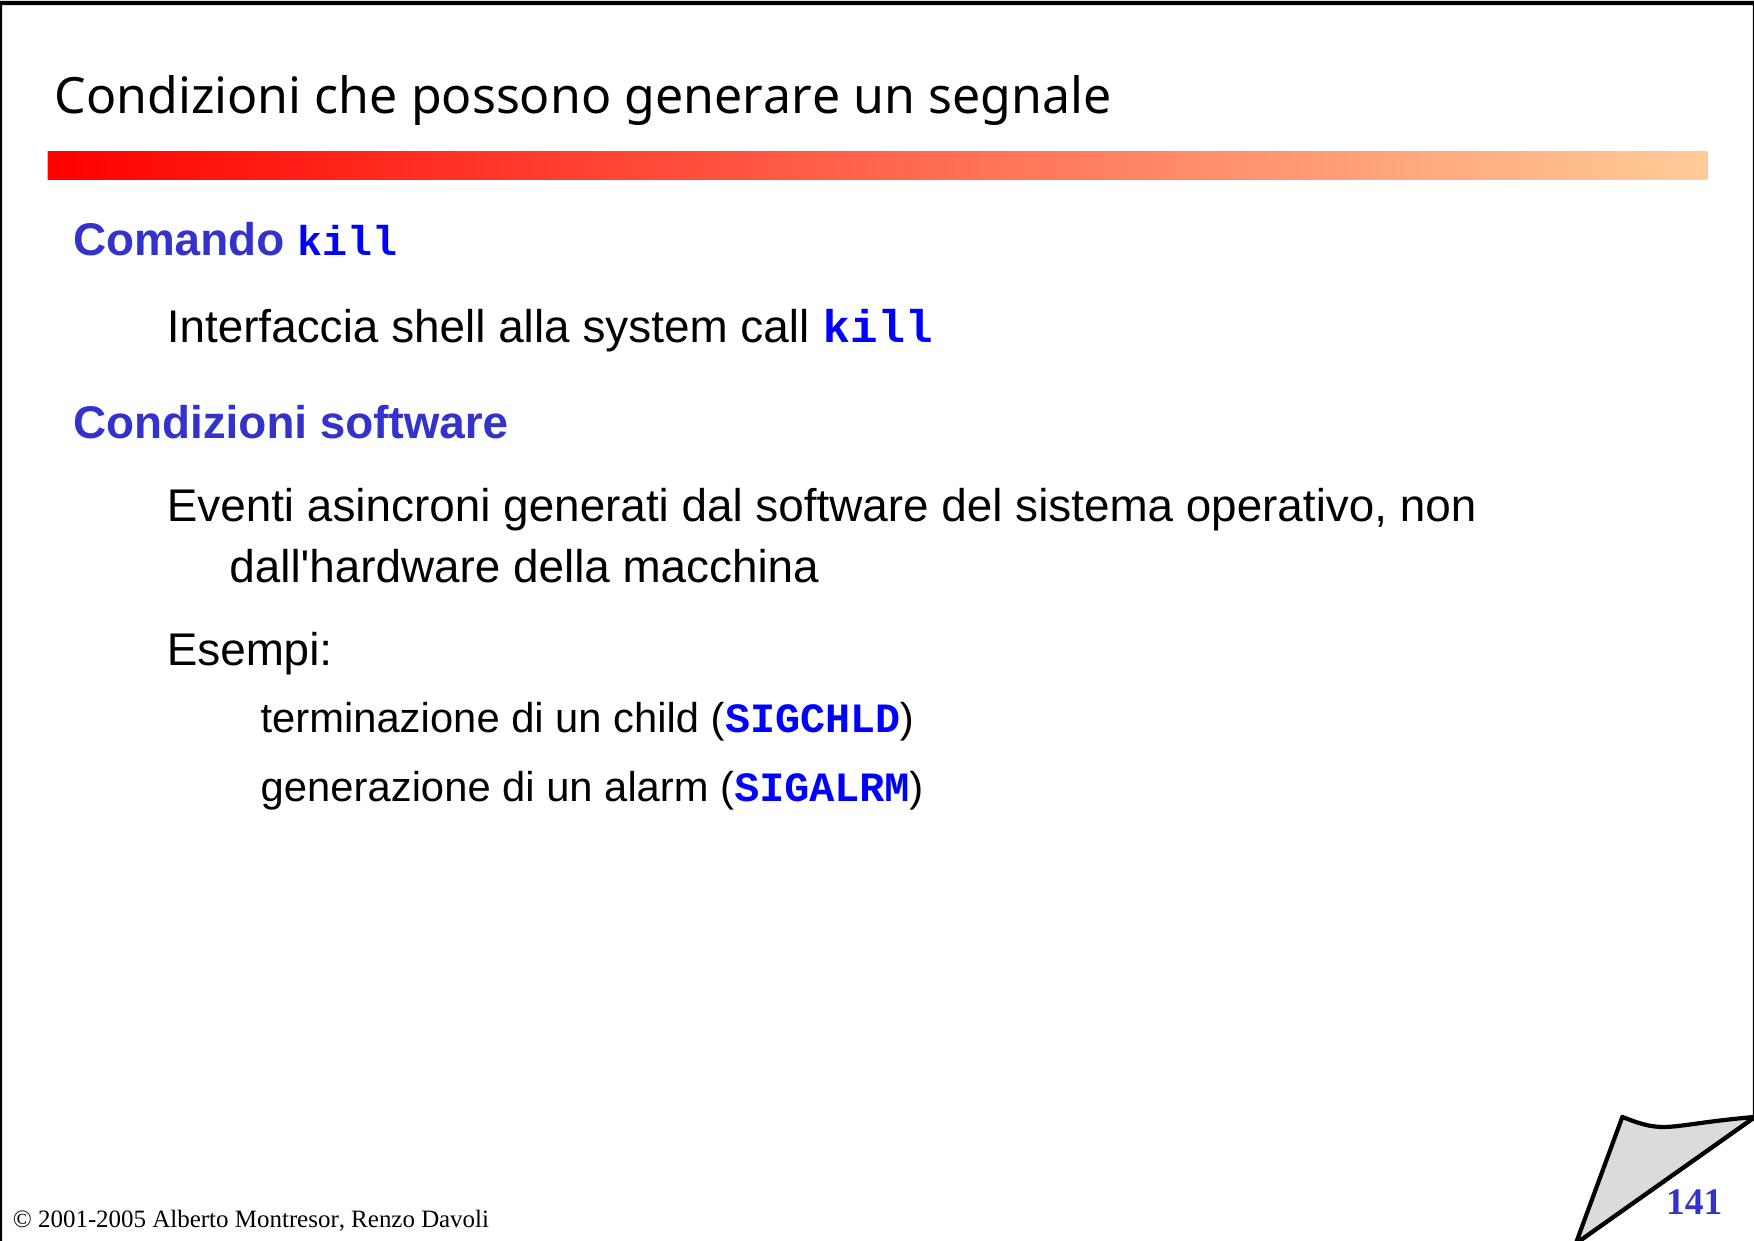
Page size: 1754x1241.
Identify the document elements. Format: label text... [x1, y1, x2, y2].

title Condizioni che possono generare un segnale [40, 49, 1714, 144]
list Comando kill Interfaccia shell alla system call kill Condizioni software Eventi asincroni generati dal software del sistema operativo, non dall'hardware della macchina Esempi: terminazione di un child (SIGCHLD) generazione di un alarm (SIGALRM) [58, 206, 1696, 984]
